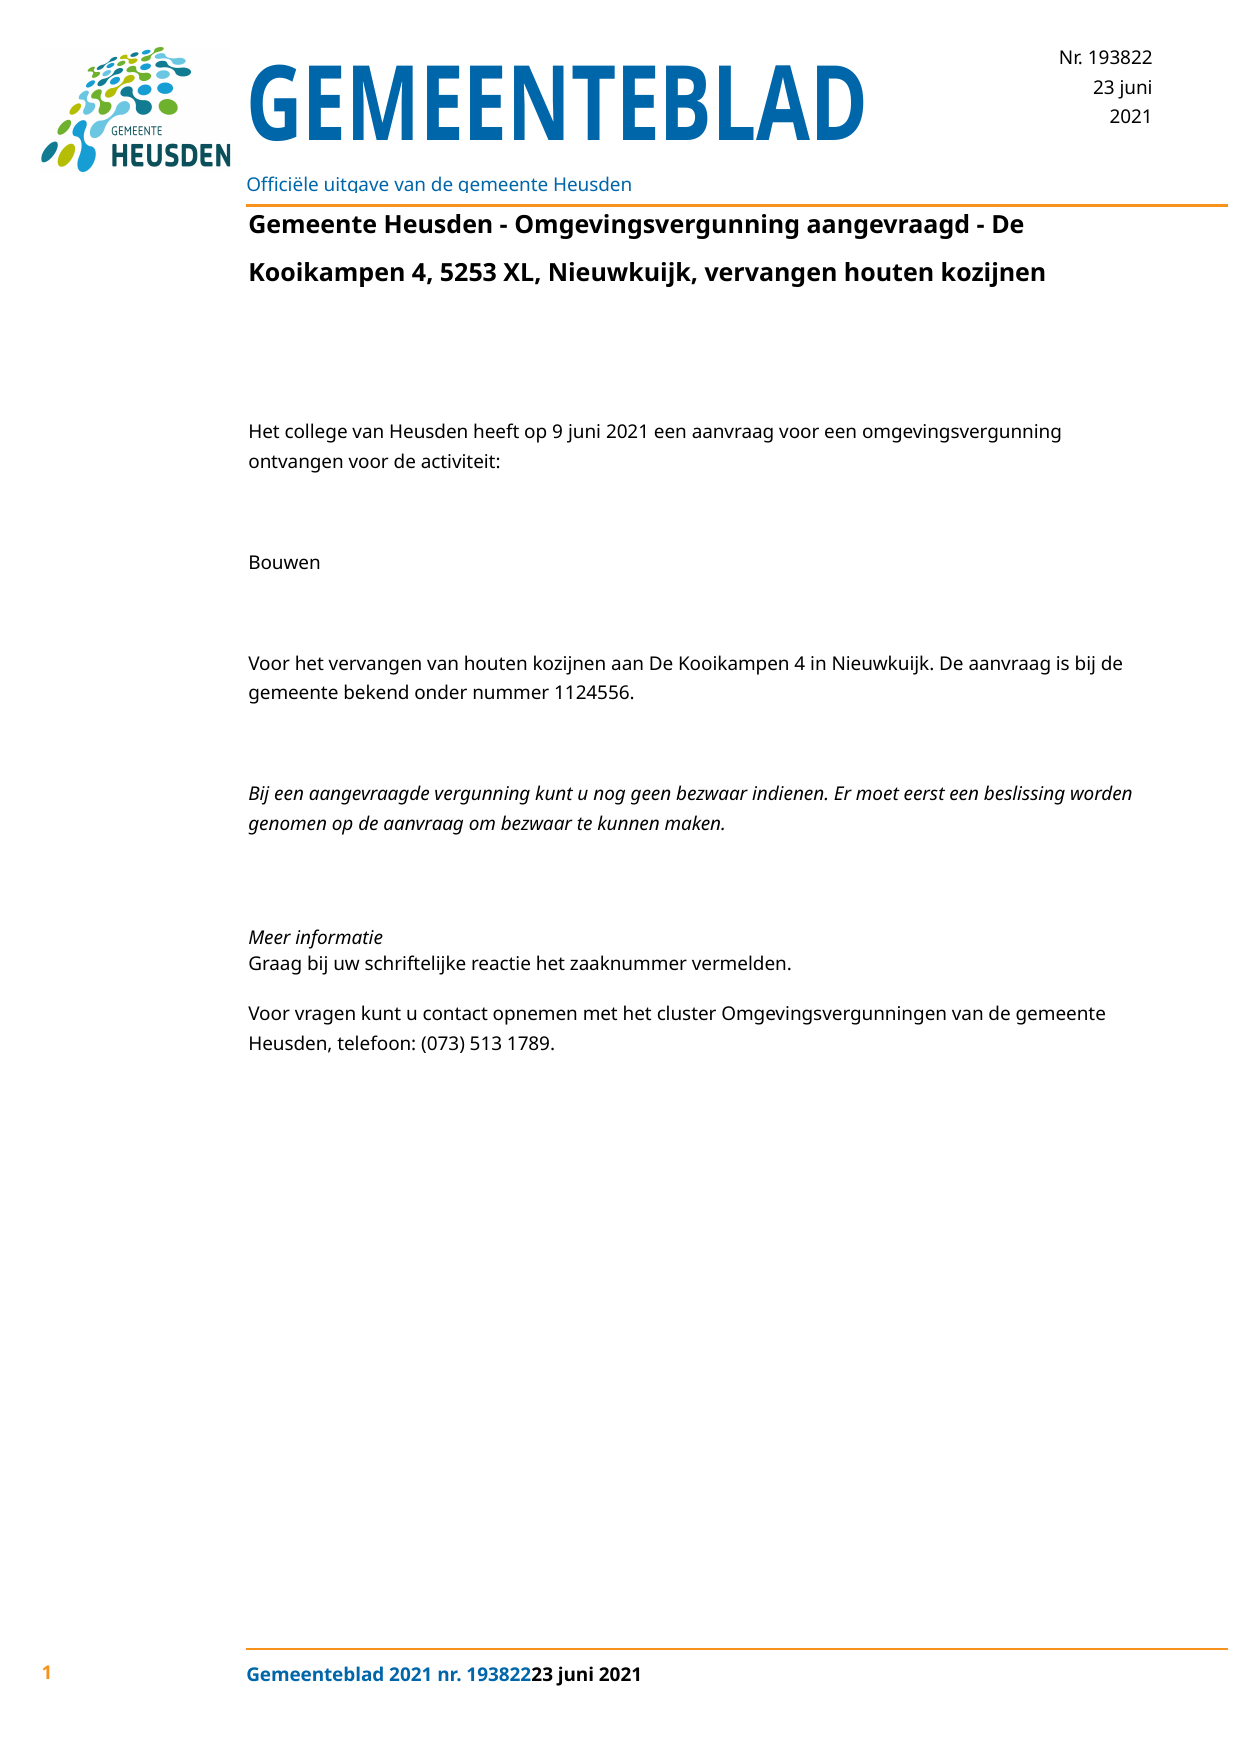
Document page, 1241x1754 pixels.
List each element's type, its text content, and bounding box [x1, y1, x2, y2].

text Bouwen [248, 549, 1152, 575]
picture [41, 47, 231, 172]
text Voor vragen kunt u contact opnemen met het cluster Omgevingsvergunningen van de gemeente Heusden, telefoon: (073) 513 1789. [248, 1001, 1152, 1056]
text Graag bij uw schriftelijke reactie het zaaknummer vermelden. [248, 950, 1152, 976]
text Gemeente Heusden - Omgevingsvergunning aangevraagd - De Kooikampen 4, 5253 XL, Nieuwkuijk, vervangen houten kozijnen [248, 207, 1152, 288]
text Meer informatie [248, 924, 1152, 950]
text Voor het vervangen van houten kozijnen aan De Kooikampen 4 in Nieuwkuijk. De aanvraag is bij de gemeente bekend onder nummer 1124556. [248, 650, 1152, 705]
text Bij een aangevraagde vergunning kunt u nog geen bezwaar indienen. Er moet eerst een beslissing worden genomen op de aanvraag om bezwaar te kunnen maken. [248, 780, 1152, 836]
text Het college van Heusden heeft op 9 juni 2021 een aanvraag voor een omgevingsvergunning ontvangen voor de activiteit: [248, 419, 1152, 474]
